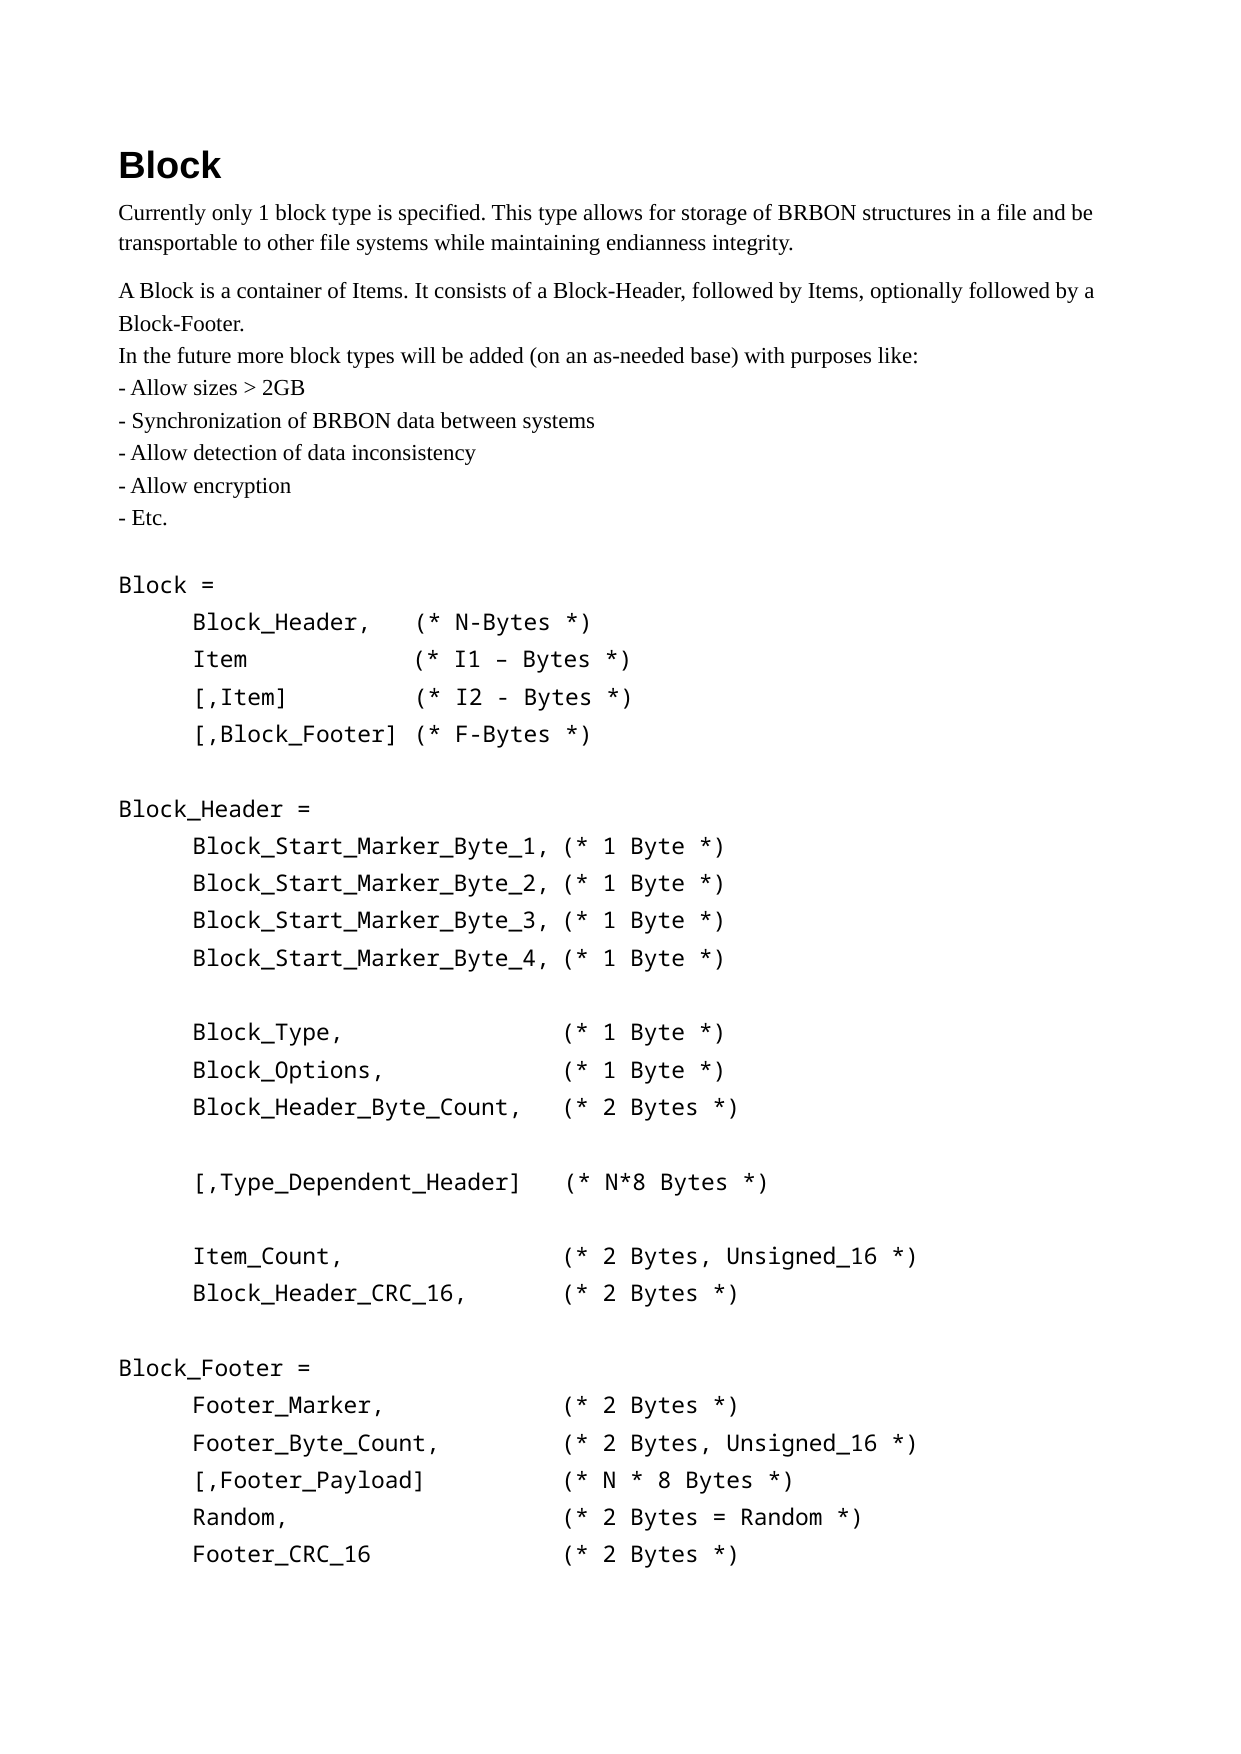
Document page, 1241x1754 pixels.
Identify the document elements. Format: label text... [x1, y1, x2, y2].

text - Allow sizes > 2GB [118, 374, 1122, 401]
text Footer_CRC_16 (* 2 Bytes *) [118, 1538, 1122, 1570]
text - Allow encryption [118, 472, 1122, 498]
text Random, (* 2 Bytes = Random *) [118, 1501, 1122, 1532]
text [,Footer_Payload] (* N * 8 Bytes *) [118, 1464, 1122, 1495]
text [,Block_Footer] (* F-Bytes *) [118, 718, 1122, 749]
text Item (* I1 – Bytes *) [118, 643, 1122, 675]
text - Allow detection of data inconsistency [118, 439, 1122, 466]
text Block_Start_Marker_Byte_3, (* 1 Byte *) [118, 904, 1122, 936]
text Currently only 1 block type is specified. This type allows for storage of BRBON structures in a file and be transportable to other file systems while maintaining endianness integrity. [118, 199, 1122, 256]
text Block_Footer = [118, 1352, 1122, 1383]
text In the future more block types will be added (on an as-needed base) with purposes like: [118, 342, 1122, 368]
text [,Type_Dependent_Header] (* N*8 Bytes *) [118, 1166, 1122, 1197]
text Footer_Byte_Count, (* 2 Bytes, Unsigned_16 *) [118, 1427, 1122, 1458]
text Item_Count, (* 2 Bytes, Unsigned_16 *) [118, 1240, 1122, 1271]
text - Etc. [118, 504, 1122, 530]
text Block = [118, 569, 1122, 600]
text Block_Start_Marker_Byte_2, (* 1 Byte *) [118, 867, 1122, 898]
text A Block is a container of Items. It consists of a Block-Header, followed by Items, optionally followed by a [118, 277, 1122, 304]
text Footer_Marker, (* 2 Bytes *) [118, 1389, 1122, 1421]
text Block_Header_Byte_Count, (* 2 Bytes *) [118, 1091, 1122, 1122]
text Block_Start_Marker_Byte_4, (* 1 Byte *) [118, 942, 1122, 973]
text Block_Header = [118, 793, 1122, 824]
text - Synchronization of BRBON data between systems [118, 407, 1122, 433]
text Block-Footer. [118, 310, 1122, 336]
text Block_Type, (* 1 Byte *) [118, 1016, 1122, 1048]
text Block_Start_Marker_Byte_1, (* 1 Byte *) [118, 830, 1122, 861]
text Block_Options, (* 1 Byte *) [118, 1054, 1122, 1085]
subtitle Block [118, 143, 1122, 187]
text [,Item] (* I2 - Bytes *) [118, 681, 1122, 712]
text Block_Header_CRC_16, (* 2 Bytes *) [118, 1277, 1122, 1309]
text Block_Header, (* N-Bytes *) [118, 606, 1122, 637]
